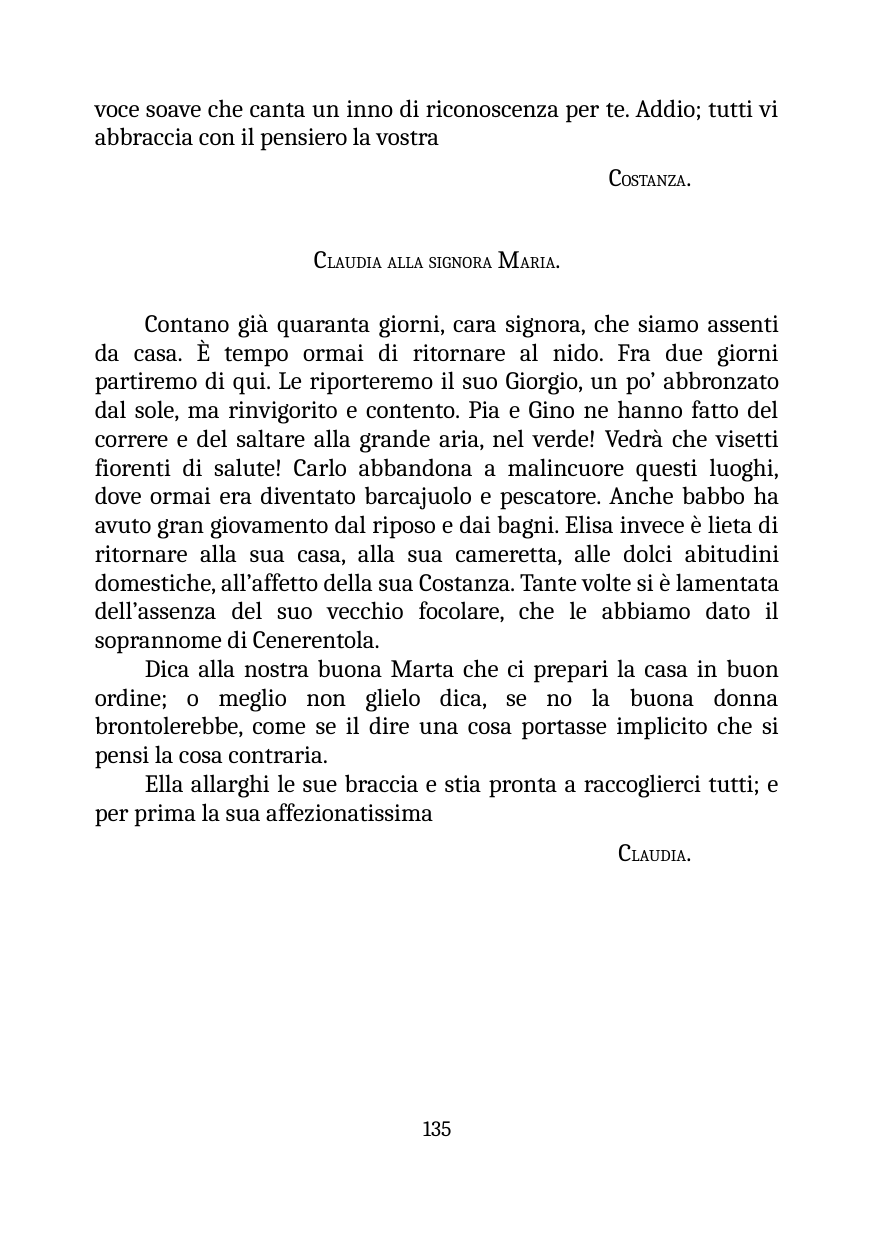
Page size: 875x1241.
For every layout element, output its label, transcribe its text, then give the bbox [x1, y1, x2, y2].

text Dica alla nostra buona Marta che ci prepari la casa in buon ordine; o meglio non glielo dica, se no la buona donna brontolerebbe, come se il dire una cosa portasse implicito che si pensi la cosa contraria. [94, 655, 779, 770]
text Claudia. [94, 839, 691, 868]
text voce soave che canta un inno di riconoscenza per te. Addio; tutti vi abbraccia con il pensiero la vostra [94, 94, 779, 152]
text Contano già quaranta giorni, cara signora, che siamo assenti da casa. È tempo ormai di ritornare al nido. Fra due giorni partiremo di qui. Le riporteremo il suo Giorgio, un po’ abbronzato dal sole, ma rinvigorito e contento. Pia e Gino ne hanno fatto del correre e del saltare alla grande aria, nel verde! Vedrà che visetti fiorenti di salute! Carlo abbandona a malincuore questi luoghi, dove ormai era diventato barcajuolo e pescatore. Anche babbo ha avuto gran giovamento dal riposo e dai bagni. Elisa invece è lieta di ritornare alla sua casa, alla sua cameretta, alle dolci abitudini domestiche, all’affetto della sua Costanza. Tante volte si è lamentata dell’assenza del suo vecchio focolare, che le abbiamo dato il soprannome di Cenerentola. [94, 310, 779, 655]
text Claudia alla signora Maria. [94, 246, 779, 274]
text Costanza. [94, 164, 691, 192]
text Ella allarghi le sue braccia e stia pronta a raccoglierci tutti; e per prima la sua affezionatissima [94, 770, 779, 827]
